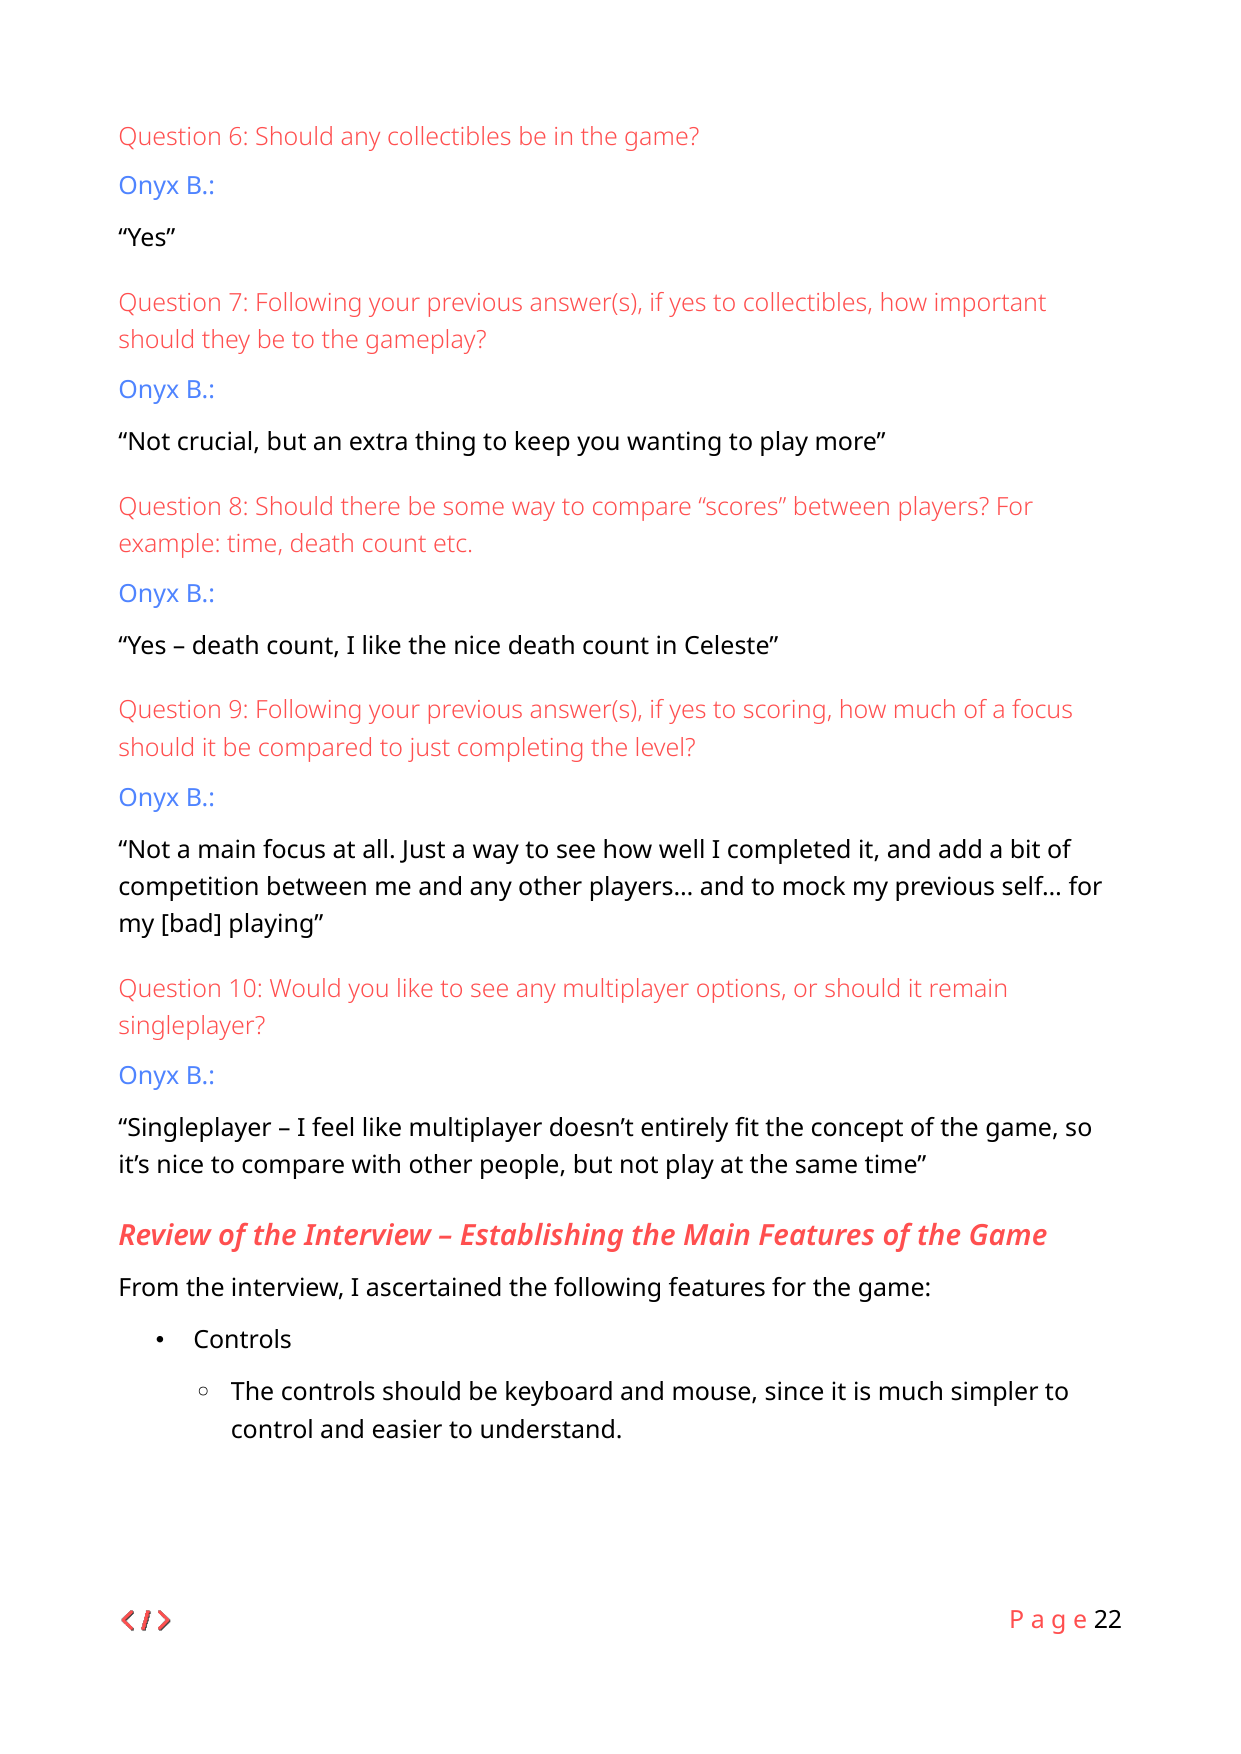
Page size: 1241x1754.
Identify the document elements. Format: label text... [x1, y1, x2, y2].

text Onyx B.: [118, 576, 1122, 609]
text Onyx B.: [118, 372, 1122, 406]
subtitle Question 9: Following your previous answer(s), if yes to scoring, how much of a focus should it be compared to just completing the level? [118, 692, 1122, 763]
text Onyx B.: [118, 1058, 1122, 1092]
subtitle Question 6: Should any collectibles be in the game? [118, 118, 1122, 152]
subtitle Question 10: Would you like to see any multiplayer options, or should it remain singleplayer? [118, 971, 1122, 1042]
text “Yes – death count, I like the nice death count in Celeste” [118, 627, 1122, 662]
picture [116, 1591, 175, 1649]
text Onyx B.: [118, 779, 1122, 813]
subtitle Question 8: Should there be some way to compare “scores” between players? For example: time, death count etc. [118, 488, 1122, 560]
list The controls should be keyboard and mouse, since it is much simpler to control and easier to understand. [193, 1374, 1122, 1557]
text Onyx B.: [118, 168, 1122, 202]
list Controls [156, 1322, 1122, 1356]
text “Yes” [118, 220, 1122, 254]
text “Not a main focus at all. Just a way to see how well I completed it, and add a bit of competition between me and any other players… and to mock my previous self… for my [bad] playing” [118, 831, 1122, 940]
text “Not crucial, but an extra thing to keep you wanting to play more” [118, 424, 1122, 458]
text From the interview, I ascertained the following features for the game: [118, 1270, 1122, 1304]
text “Singleplayer – I feel like multiplayer doesn’t entirely fit the concept of the game, so it’s nice to compare with other people, but not play at the same time” [118, 1110, 1122, 1181]
subtitle Review of the Interview – Establishing the Main Features of the Game [118, 1214, 1122, 1253]
subtitle Question 7: Following your previous answer(s), if yes to collectibles, how important should they be to the gameplay? [118, 284, 1122, 356]
